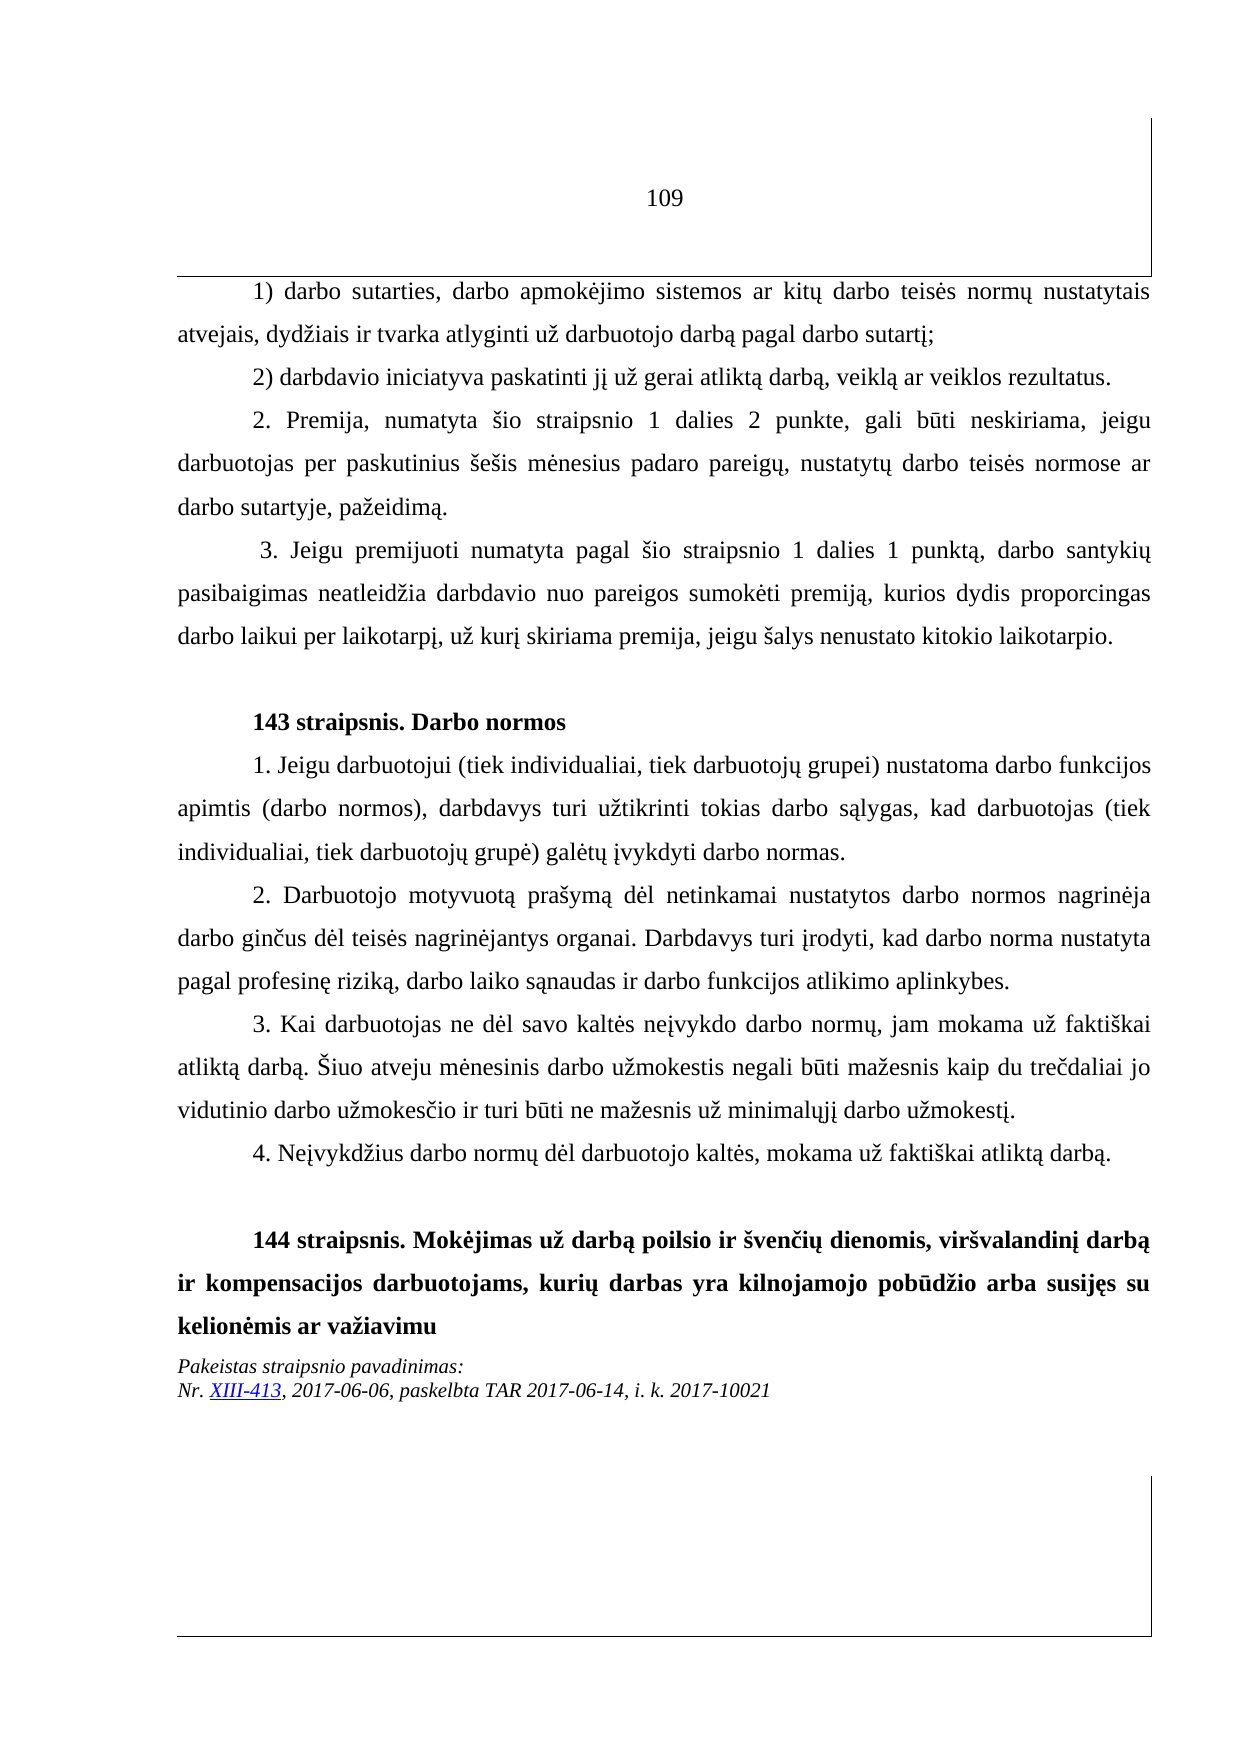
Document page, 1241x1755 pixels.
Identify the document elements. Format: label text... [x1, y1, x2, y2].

text 1) darbo sutarties, darbo apmokėjimo sistemos ar kitų darbo teisės normų nustatytais atvejais, dydžiais ir tvarka atlyginti už darbuotojo darbą pagal darbo sutartį; [177, 276, 1152, 348]
subtitle 144 straipsnis. Mokėjimas už darbą poilsio ir švenčių dienomis, viršvalandinį darbą ir kompensacijos darbuotojams, kurių darbas yra kilnojamojo pobūdžio arba susijęs su kelionėmis ar važiavimu [177, 1225, 1152, 1340]
text 2) darbdavio iniciatyva paskatinti jį už gerai atliktą darbą, veiklą ar veiklos rezultatus. [177, 362, 1152, 391]
subtitle 143 straipsnis. Darbo normos [177, 707, 1152, 736]
text 2. Darbuotojo motyvuotą prašymą dėl netinkamai nustatytos darbo normos nagrinėja darbo ginčus dėl teisės nagrinėjantys organai. Darbdavys turi įrodyti, kad darbo norma nustatyta pagal profesinę riziką, darbo laiko sąnaudas ir darbo funkcijos atlikimo aplinkybes. [177, 880, 1152, 995]
text 2. Premija, numatyta šio straipsnio 1 dalies 2 punkte, gali būti neskiriama, jeigu darbuotojas per paskutinius šešis mėnesius padaro pareigų, nustatytų darbo teisės normose ar darbo sutartyje, pažeidimą. [177, 405, 1152, 520]
text 1. Jeigu darbuotojui (tiek individualiai, tiek darbuotojų grupei) nustatoma darbo funkcijos apimtis (darbo normos), darbdavys turi užtikrinti tokias darbo sąlygas, kad darbuotojas (tiek individualiai, tiek darbuotojų grupė) galėtų įvykdyti darbo normas. [177, 750, 1152, 865]
text 4. Neįvykdžius darbo normų dėl darbuotojo kaltės, mokama už faktiškai atliktą darbą. [177, 1138, 1152, 1167]
text 3. Jeigu premijuoti numatyta pagal šio straipsnio 1 dalies 1 punktą, darbo santykių pasibaigimas neatleidžia darbdavio nuo pareigos sumokėti premiją, kurios dydis proporcingas darbo laikui per laikotarpį, už kurį skiriama premija, jeigu šalys nenustato kitokio laikotarpio. [177, 535, 1152, 650]
text Nr. XIII-413, 2017-06-06, paskelbta TAR 2017-06-14, i. k. 2017-10021 [177, 1378, 1152, 1402]
text 3. Kai darbuotojas ne dėl savo kaltės neįvykdo darbo normų, jam mokama už faktiškai atliktą darbą. Šiuo atveju mėnesinis darbo užmokestis negali būti mažesnis kaip du trečdaliai jo vidutinio darbo užmokesčio ir turi būti ne mažesnis už minimalųjį darbo užmokestį. [177, 1009, 1152, 1124]
text Pakeistas straipsnio pavadinimas: [177, 1354, 1152, 1378]
